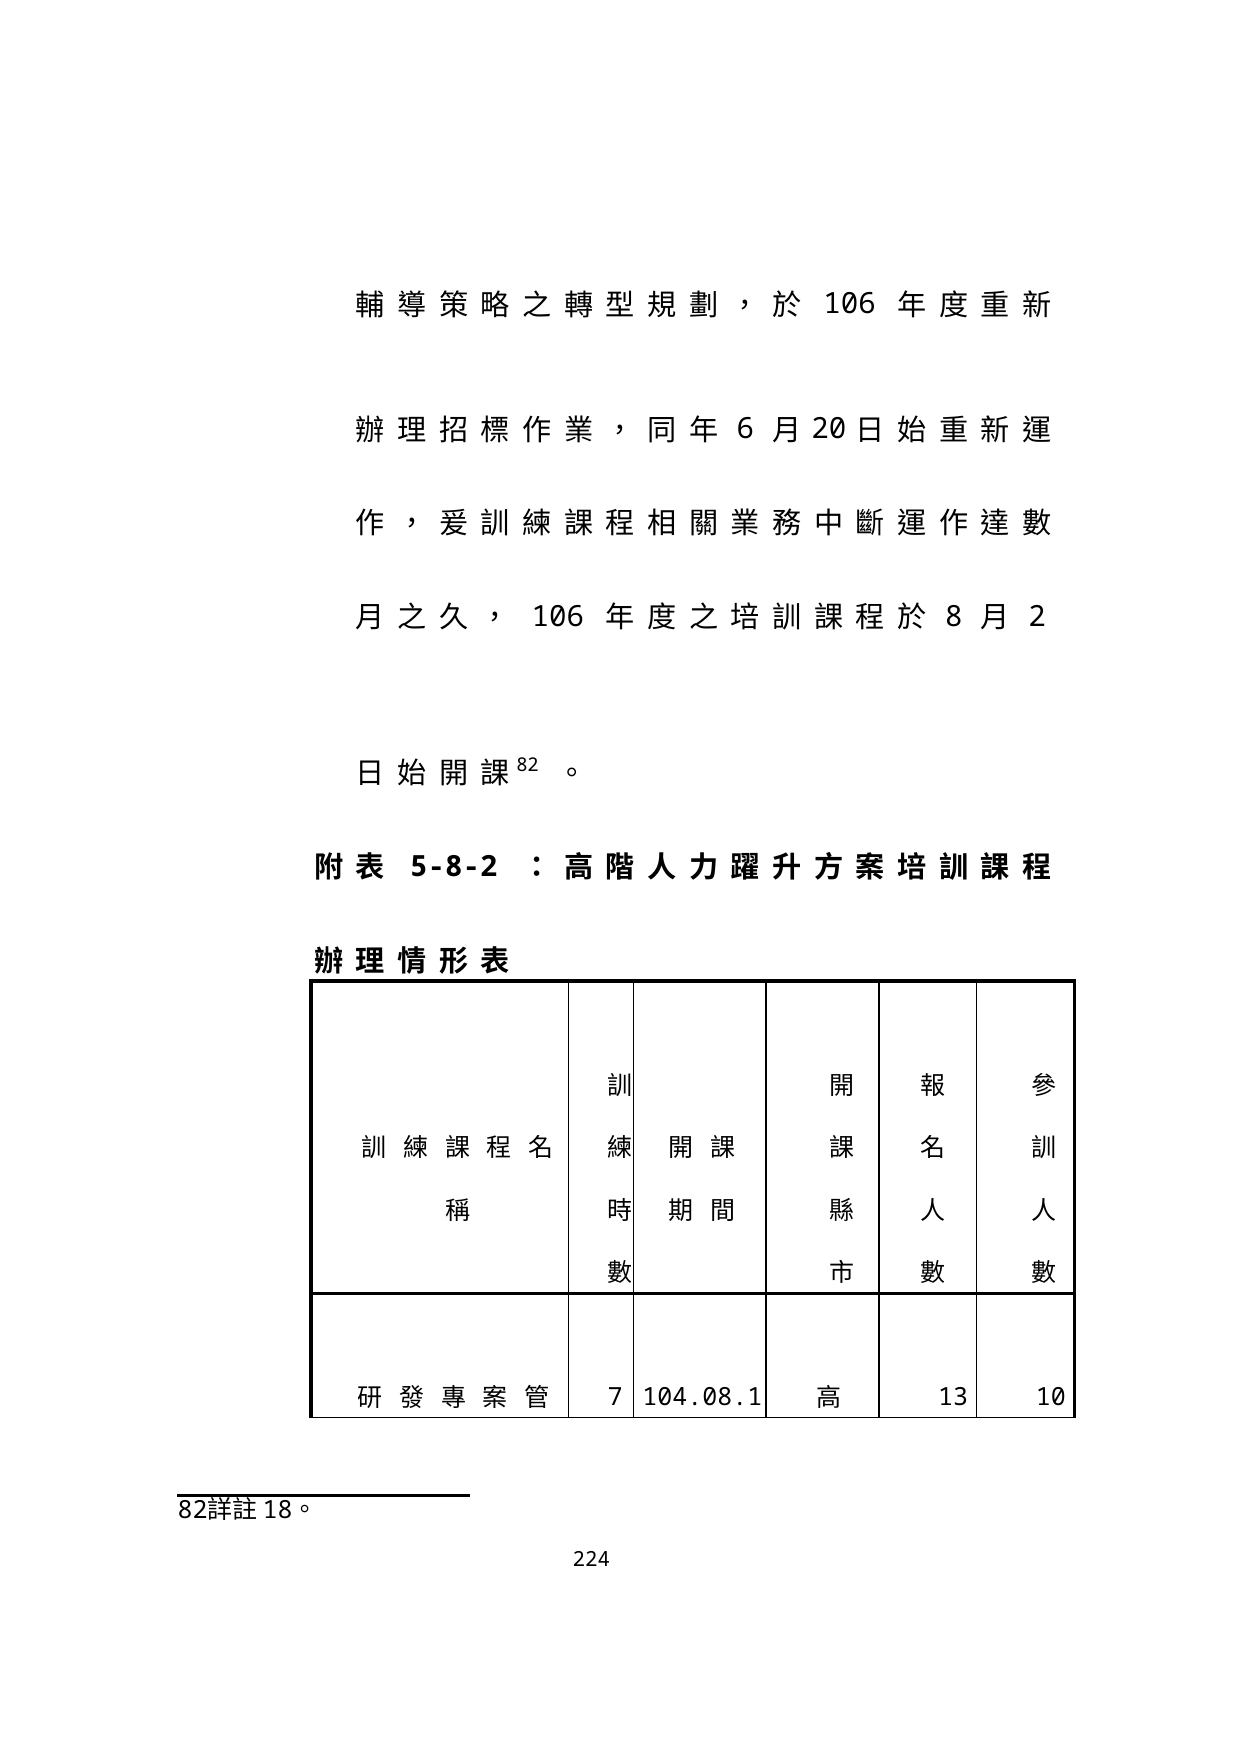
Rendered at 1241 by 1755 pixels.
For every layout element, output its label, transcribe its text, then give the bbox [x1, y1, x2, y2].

table_cell 13 [880, 1295, 976, 1417]
table_cell 10 [977, 1295, 1073, 1417]
table_header 開課期間 [634, 983, 765, 1292]
table_cell 104.08.1 [634, 1295, 765, 1417]
table_header 訓練課程名稱 [313, 983, 568, 1292]
table_cell 研發專案管 [313, 1295, 568, 1417]
table_header 報名 人數 [880, 983, 976, 1292]
table_cell 7 [569, 1295, 633, 1417]
text 輔導策略之轉型規劃，於106年度重新辦理招標作業，同年6月20日始重新運作，爰訓練課程相關業務中斷運作達數月之久，106年度之培訓課程於8月2日始開課。 [301, 229, 1058, 792]
table_cell 高 [767, 1295, 878, 1417]
table_header 開課縣市 [767, 983, 878, 1292]
table_header 訓練時數 [569, 983, 633, 1292]
text 詳註18。 [177, 1496, 1063, 1525]
text 附表5-8-2：高階人力躍升方案培訓課程辦理情形表 [283, 792, 1058, 979]
table_header 參訓 人數 [977, 983, 1073, 1292]
